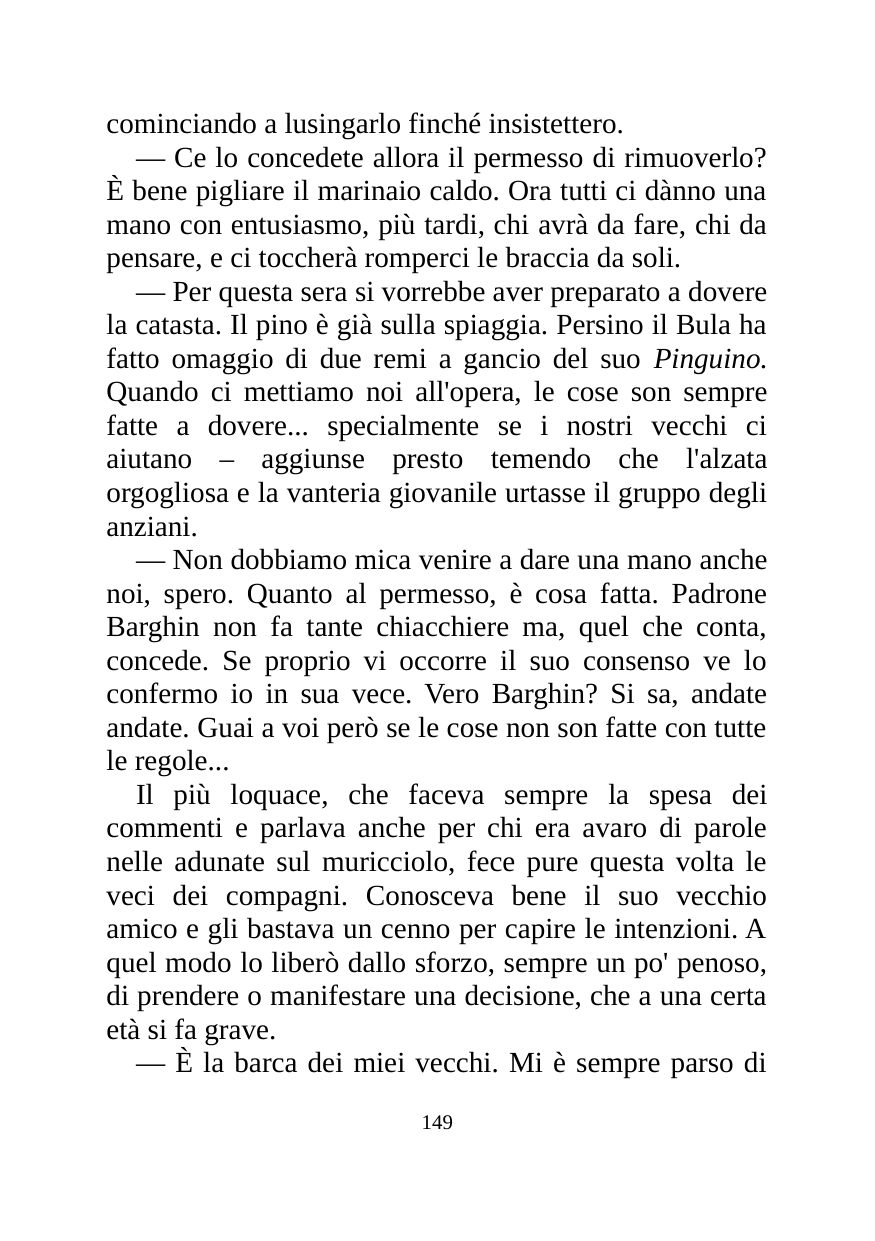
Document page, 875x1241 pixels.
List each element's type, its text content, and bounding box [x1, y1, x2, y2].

text — Ce lo concedete allora il permesso di rimuoverlo? È bene pigliare il marinaio caldo. Ora tutti ci dànno una mano con entusiasmo, più tardi, chi avrà da fare, chi da pensare, e ci toccherà romperci le braccia da soli. [106, 140, 768, 274]
text cominciando a lusingarlo finché insistettero. [106, 106, 768, 140]
text — Per questa sera si vorrebbe aver preparato a dovere la catasta. Il pino è già sulla spiaggia. Persino il Bula ha fatto omaggio di due remi a gancio del suo Pinguino. Quando ci mettiamo noi all'opera, le cose son sempre fatte a dovere... specialmente se i nostri vecchi ci aiutano – aggiunse presto temendo che l'alzata orgogliosa e la vanteria giovanile urtasse il gruppo degli anziani. [106, 274, 768, 542]
text — È la barca dei miei vecchi. Mi è sempre parso di [106, 1045, 768, 1079]
text Il più loquace, che faceva sempre la spesa dei commenti e parlava anche per chi era avaro di parole nelle adunate sul muricciolo, fece pure questa volta le veci dei compagni. Conosceva bene il suo vecchio amico e gli bastava un cenno per capire le intenzioni. A quel modo lo liberò dallo sforzo, sempre un po' penoso, di prendere o manifestare una decisione, che a una certa età si fa grave. [106, 777, 768, 1045]
text — Non dobbiamo mica venire a dare una mano anche noi, spero. Quanto al permesso, è cosa fatta. Padrone Barghin non fa tante chiacchiere ma, quel che conta, concede. Se proprio vi occorre il suo consenso ve lo confermo io in sua vece. Vero Barghin? Si sa, andate andate. Guai a voi però se le cose non son fatte con tutte le regole... [106, 542, 768, 777]
